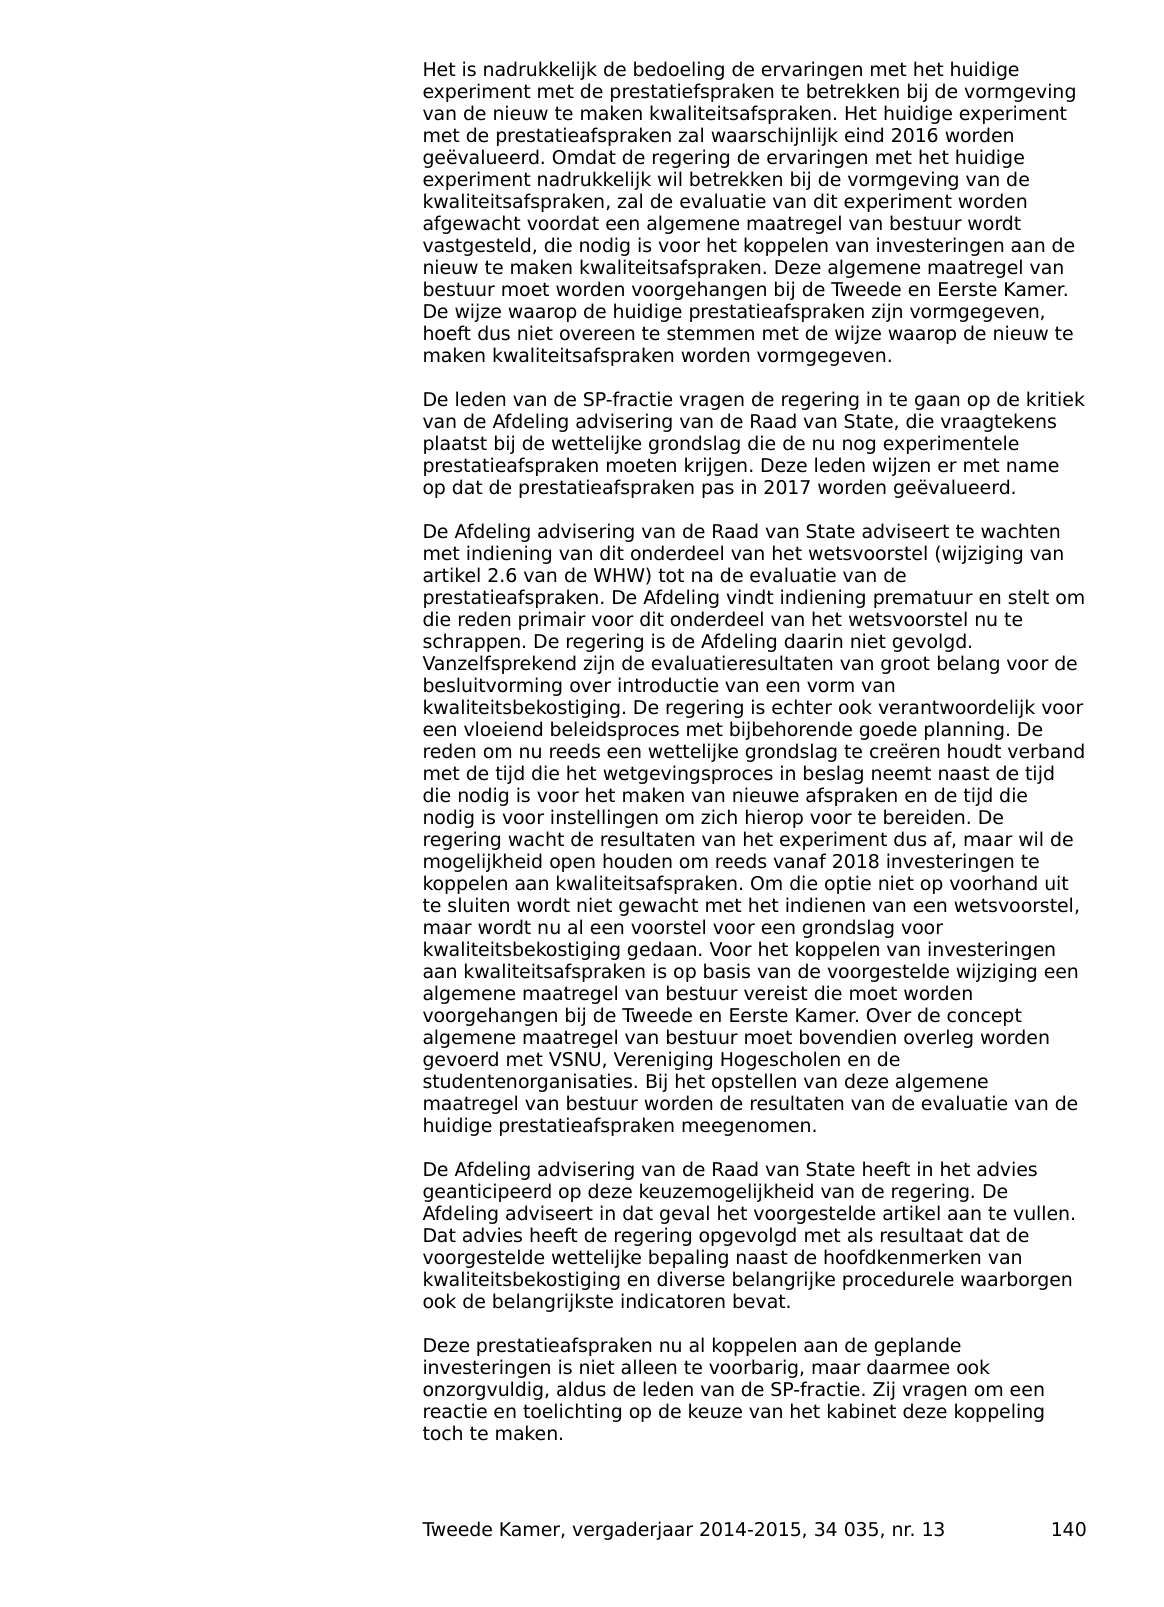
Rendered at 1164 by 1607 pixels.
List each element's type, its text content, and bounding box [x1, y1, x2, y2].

text De Afdeling advisering van de Raad van State heeft in het advies geanticipeerd op deze keuzemogelijkheid van de regering. De Afdeling adviseert in dat geval het voorgestelde artikel aan te vullen. Dat advies heeft de regering opgevolgd met als resultaat dat de voorgestelde wettelijke bepaling naast de hoofdkenmerken van kwaliteitsbekostiging en diverse belangrijke procedurele waarborgen ook de belangrijkste indicatoren bevat. [422, 1159, 1087, 1312]
text De leden van de SP-fractie vragen de regering in te gaan op de kritiek van de Afdeling advisering van de Raad van State, die vraagtekens plaatst bij de wettelijke grondslag die de nu nog experimentele prestatieafspraken moeten krijgen. Deze leden wijzen er met name op dat de prestatieafspraken pas in 2017 worden geëvalueerd. [422, 389, 1087, 499]
text Deze prestatieafspraken nu al koppelen aan de geplande investeringen is niet alleen te voorbarig, maar daarmee ook onzorgvuldig, aldus de leden van de SP-fractie. Zij vragen om een reactie en toelichting op de keuze van het kabinet deze koppeling toch te maken. [422, 1335, 1087, 1444]
text Het is nadrukkelijk de bedoeling de ervaringen met het huidige experiment met de prestatiefspraken te betrekken bij de vormgeving van de nieuw te maken kwaliteitsafspraken. Het huidige experiment met de prestatieafspraken zal waarschijnlijk eind 2016 worden geëvalueerd. Omdat de regering de ervaringen met het huidige experiment nadrukkelijk wil betrekken bij de vormgeving van de kwaliteitsafspraken, zal de evaluatie van dit experiment worden afgewacht voordat een algemene maatregel van bestuur wordt vastgesteld, die nodig is voor het koppelen van investeringen aan de nieuw te maken kwaliteitsafspraken. Deze algemene maatregel van bestuur moet worden voorgehangen bij de Tweede en Eerste Kamer. De wijze waarop de huidige prestatieafspraken zijn vormgegeven, hoeft dus niet overeen te stemmen met de wijze waarop de nieuw te maken kwaliteitsafspraken worden vormgegeven. [422, 59, 1087, 367]
text De Afdeling advisering van de Raad van State adviseert te wachten met indiening van dit onderdeel van het wetsvoorstel (wijziging van artikel 2.6 van de WHW) tot na de evaluatie van de prestatieafspraken. De Afdeling vindt indiening prematuur en stelt om die reden primair voor dit onderdeel van het wetsvoorstel nu te schrappen. De regering is de Afdeling daarin niet gevolgd. Vanzelfsprekend zijn de evaluatieresultaten van groot belang voor de besluitvorming over introductie van een vorm van kwaliteitsbekostiging. De regering is echter ook verantwoordelijk voor een vloeiend beleidsproces met bijbehorende goede planning. De reden om nu reeds een wettelijke grondslag te creëren houdt verband met de tijd die het wetgevingsproces in beslag neemt naast de tijd die nodig is voor het maken van nieuwe afspraken en de tijd die nodig is voor instellingen om zich hierop voor te bereiden. De regering wacht de resultaten van het experiment dus af, maar wil de mogelijkheid open houden om reeds vanaf 2018 investeringen te koppelen aan kwaliteitsafspraken. Om die optie niet op voorhand uit te sluiten wordt niet gewacht met het indienen van een wetsvoorstel, maar wordt nu al een voorstel voor een grondslag voor kwaliteitsbekostiging gedaan. Voor het koppelen van investeringen aan kwaliteitsafspraken is op basis van de voorgestelde wijziging een algemene maatregel van bestuur vereist die moet worden voorgehangen bij de Tweede en Eerste Kamer. Over de concept algemene maatregel van bestuur moet bovendien overleg worden gevoerd met VSNU, Vereniging Hogescholen en de studentenorganisaties. Bij het opstellen van deze algemene maatregel van bestuur worden de resultaten van de evaluatie van de huidige prestatieafspraken meegenomen. [422, 521, 1087, 1136]
